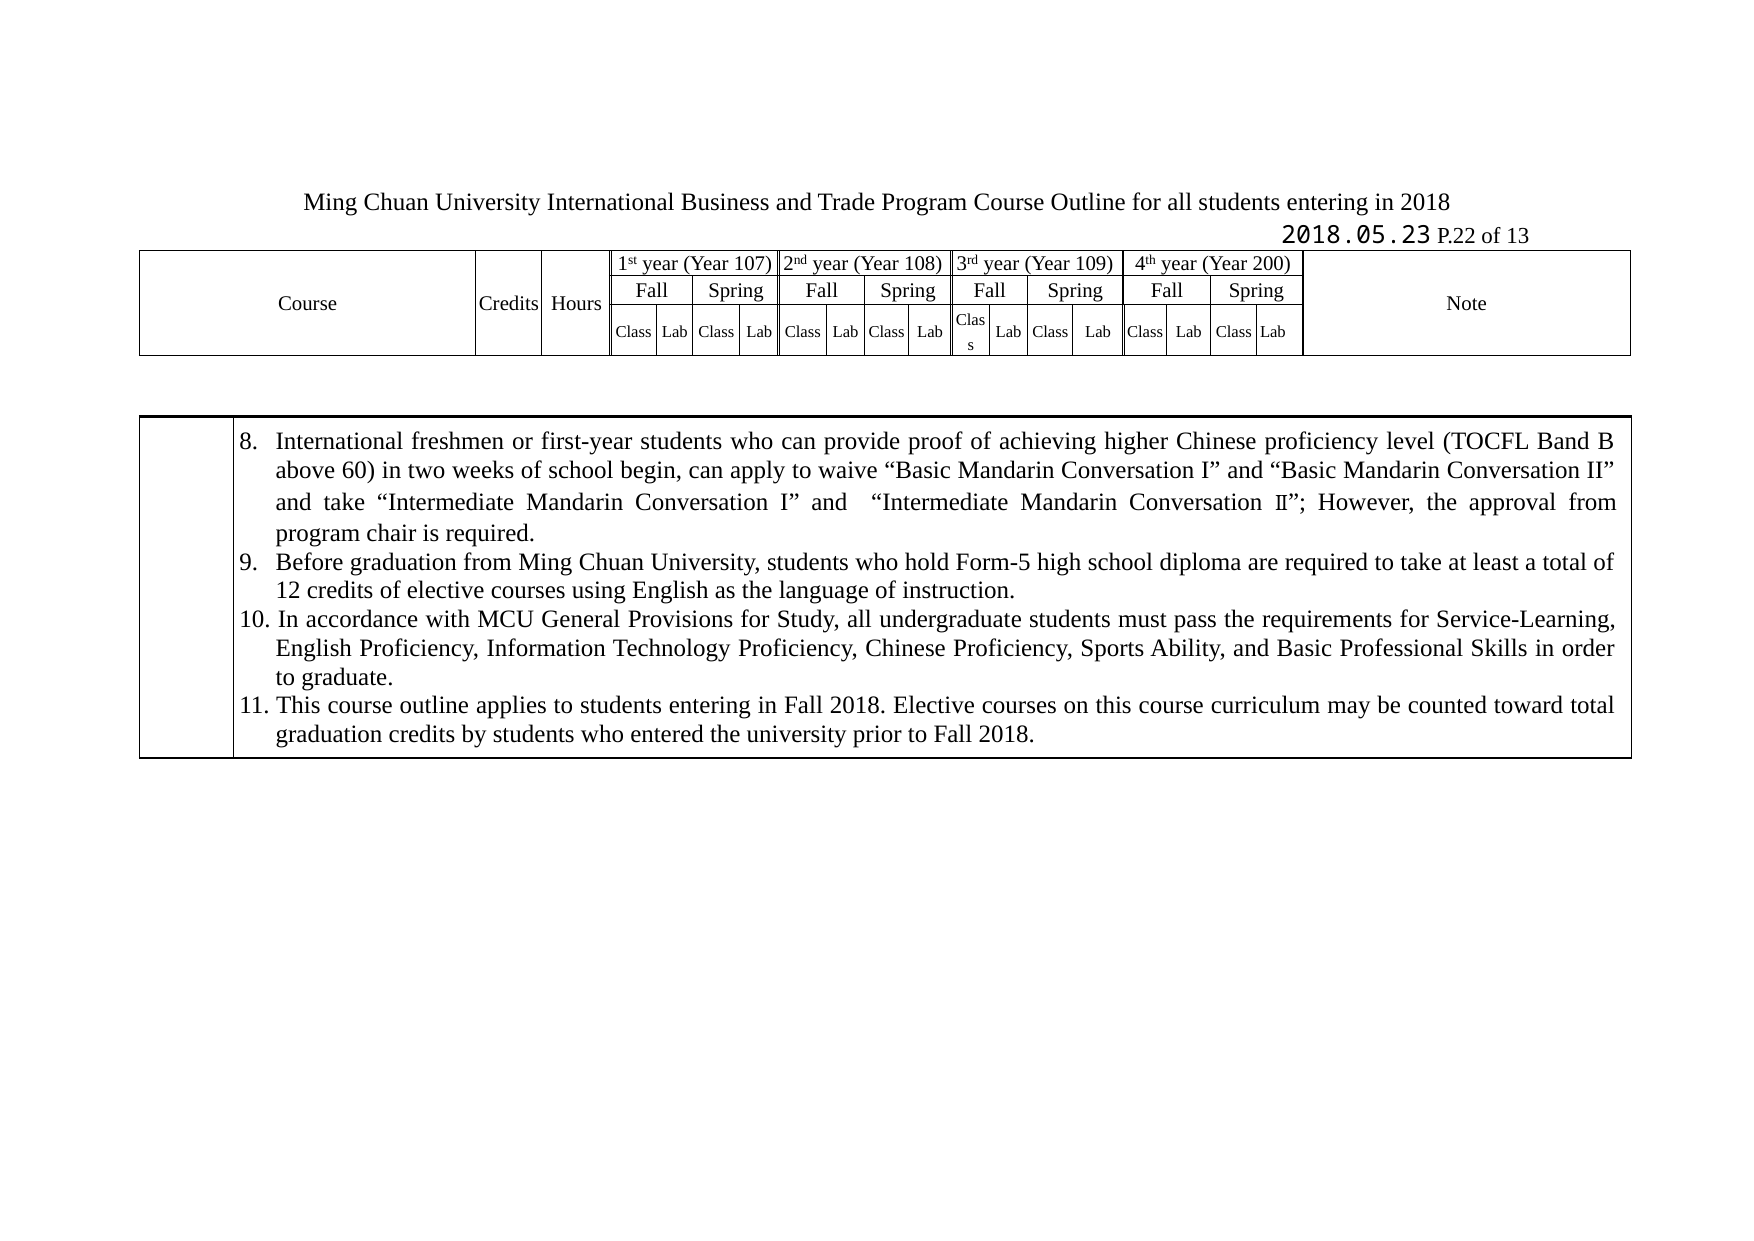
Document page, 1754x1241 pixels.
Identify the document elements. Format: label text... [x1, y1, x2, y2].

table_cell International freshmen or first-year students who can provide proof of achieving higher Chinese proficiency level (TOCFL Band B above 60) in two weeks of school begin, can apply to waive “Basic Mandarin Conversation I” and “Basic Mandarin Conversation II” and take “Intermediate Mandarin Conversation I” and “Intermediate Mandarin Conversation Ⅱ”; However, the approval from program chair is required. Before graduation from Ming Chuan University, students who hold Form-5 high school diploma are required to take at least a total of 12 credits of elective courses using English as the language of instruction. 10. In accordance with MCU General Provisions for Study, all undergraduate students must pass the requirements for Service-Learning, English Proficiency, Information Technology Proficiency, Chinese Proficiency, Sports Ability, and Basic Professional Skills in order to graduate. 11. This course outline applies to students entering in Fall 2018. Elective courses on this course curriculum may be counted toward total graduation credits by students who entered the university prior to Fall 2018. [234, 418, 1631, 757]
table_cell [140, 418, 233, 757]
